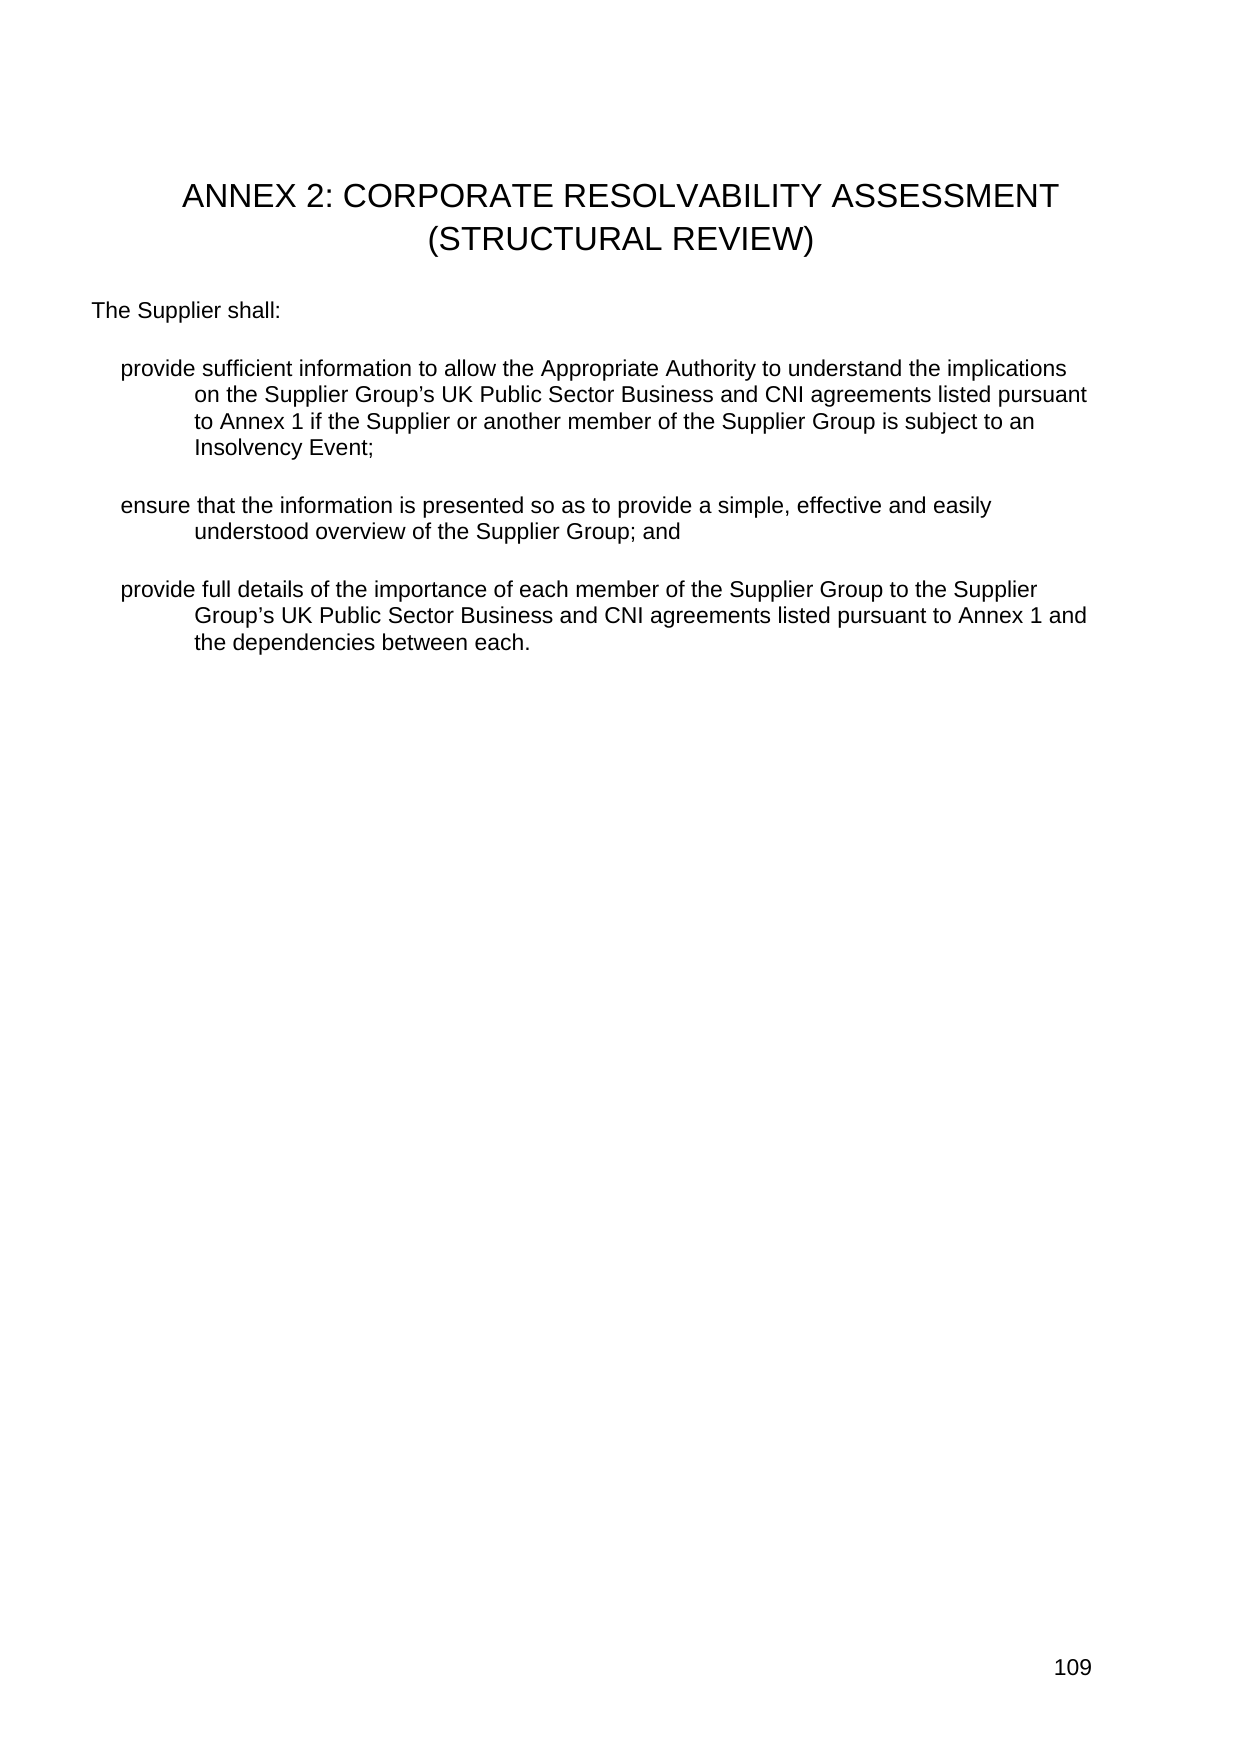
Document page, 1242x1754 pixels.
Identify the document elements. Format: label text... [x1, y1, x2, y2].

subtitle The Supplier shall: [91, 297, 1092, 324]
subtitle ANNEX 2: CORPORATE RESOLVABILITY ASSESSMENT (STRUCTURAL REVIEW) [150, 176, 1092, 257]
subtitle provide sufficient information to allow the Appropriate Authority to understand the implications on the Supplier Group’s UK Public Sector Business and CNI agreements listed pursuant to Annex 1 if the Supplier or another member of the Supplier Group is subject to an Insolvency Event; [120, 355, 1092, 461]
subtitle ensure that the information is presented so as to provide a simple, effective and easily understood overview of the Supplier Group; and [120, 492, 1092, 544]
subtitle provide full details of the importance of each member of the Supplier Group to the Supplier Group’s UK Public Sector Business and CNI agreements listed pursuant to Annex 1 and the dependencies between each. [120, 576, 1092, 655]
